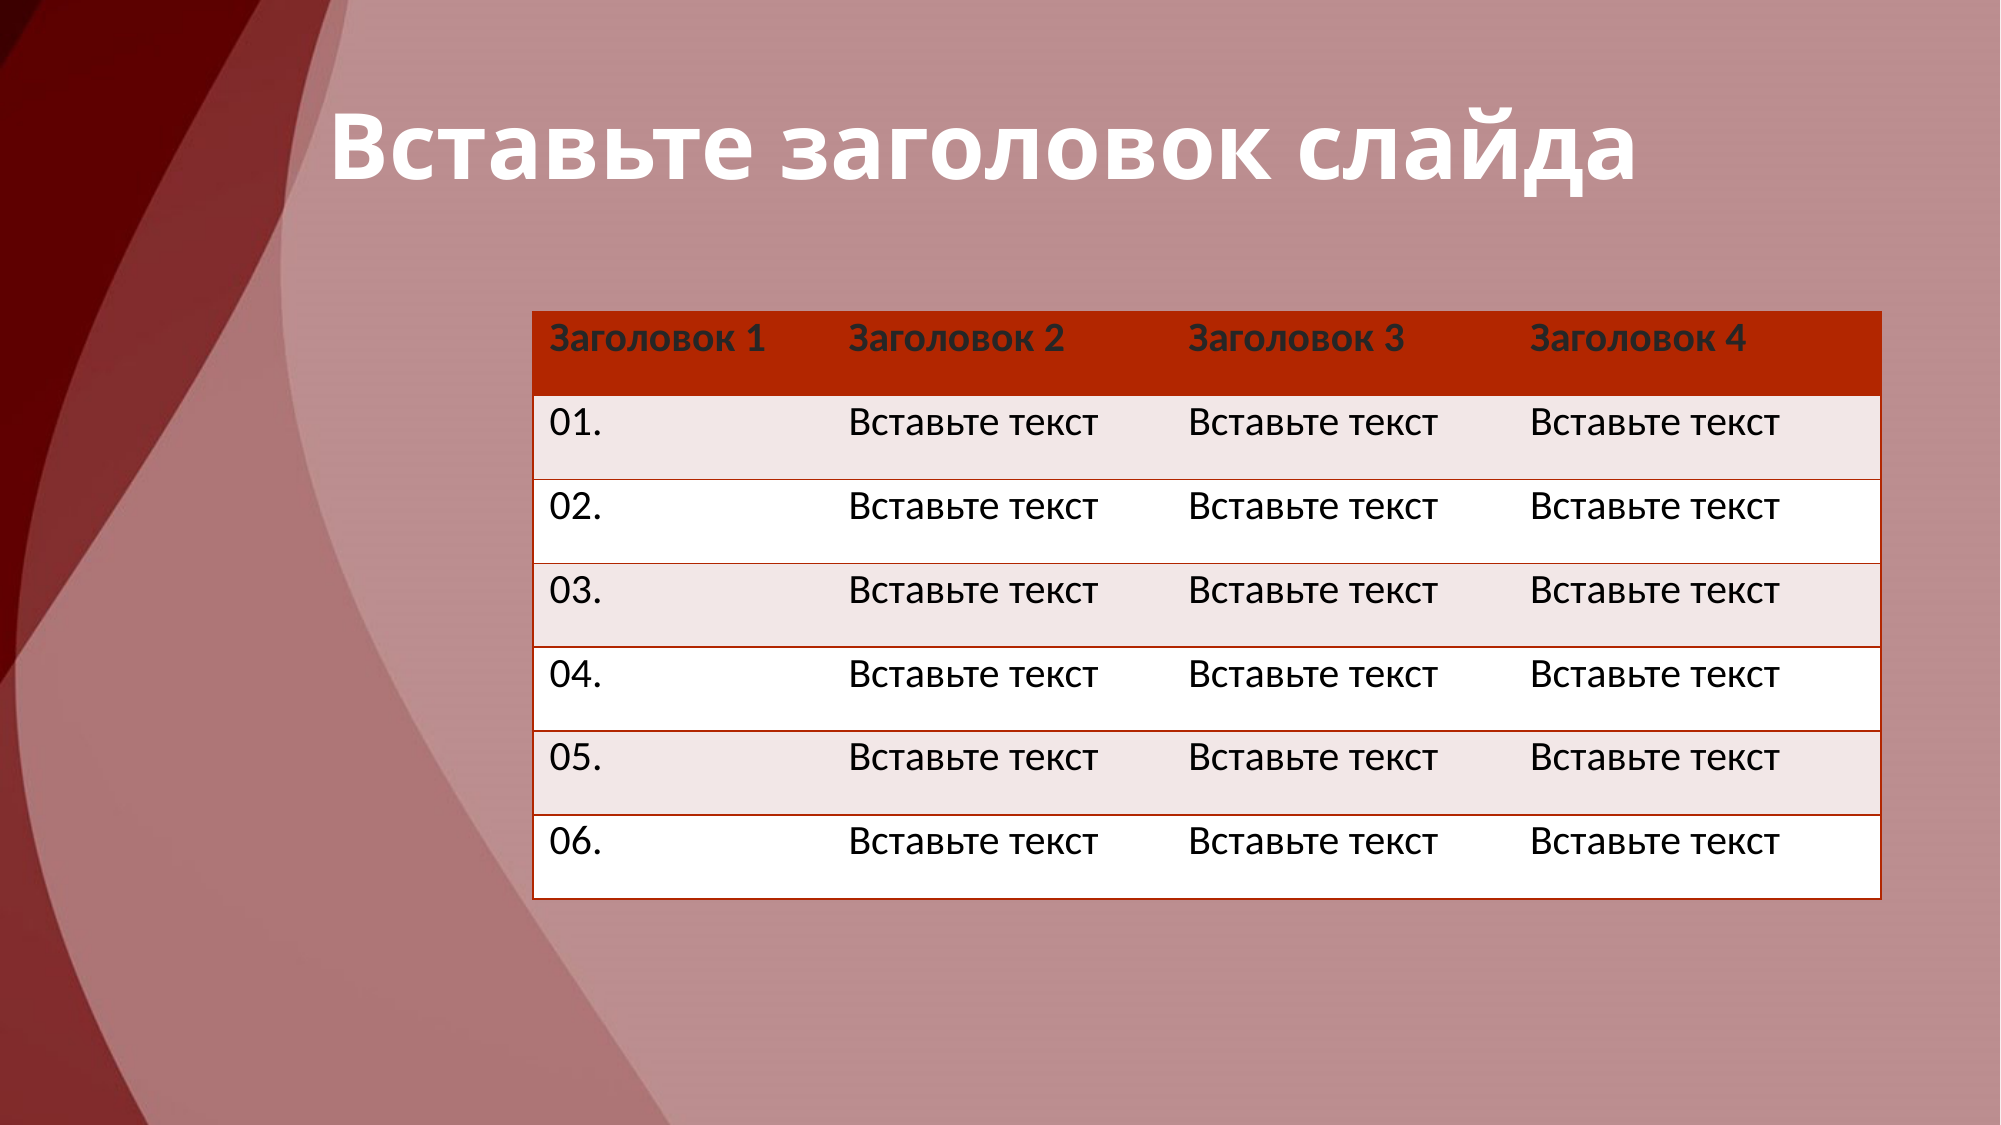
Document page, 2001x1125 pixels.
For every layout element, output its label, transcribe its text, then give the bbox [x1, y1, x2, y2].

table_cell Вставьте текст [1513, 648, 1880, 730]
table_cell Вставьте текст [832, 816, 1171, 898]
table_cell Вставьте текст [1171, 564, 1513, 646]
picture [0, 0, 2001, 1125]
table_cell Вставьте текст [832, 480, 1171, 563]
table_header Заголовок 3 [1171, 313, 1513, 395]
table_cell 03. [534, 564, 832, 646]
table_cell Вставьте текст [1513, 480, 1880, 563]
table_cell Вставьте текст [832, 564, 1171, 646]
table_header Заголовок 2 [832, 313, 1171, 395]
table_header Заголовок 1 [534, 313, 832, 395]
table_cell Вставьте текст [1513, 396, 1880, 479]
table_cell Вставьте текст [832, 732, 1171, 814]
table_cell 04. [534, 648, 832, 730]
table_cell Вставьте текст [1171, 396, 1513, 479]
table_cell Вставьте текст [1171, 648, 1513, 730]
table_cell Вставьте текст [832, 396, 1171, 479]
table_cell Вставьте текст [1171, 816, 1513, 898]
table_cell Вставьте текст [1513, 732, 1880, 814]
table_cell 01. [534, 396, 832, 479]
table_cell Вставьте текст [832, 648, 1171, 730]
table_cell 06. [534, 816, 832, 898]
table_header Заголовок 4 [1513, 313, 1880, 395]
table_cell Вставьте текст [1171, 480, 1513, 563]
table_cell 05. [534, 732, 832, 814]
title Вставьте заголовок слайда [312, 38, 1931, 261]
table_cell 02. [534, 480, 832, 563]
table_cell Вставьте текст [1513, 816, 1880, 898]
table_cell Вставьте текст [1513, 564, 1880, 646]
table_cell Вставьте текст [1171, 732, 1513, 814]
